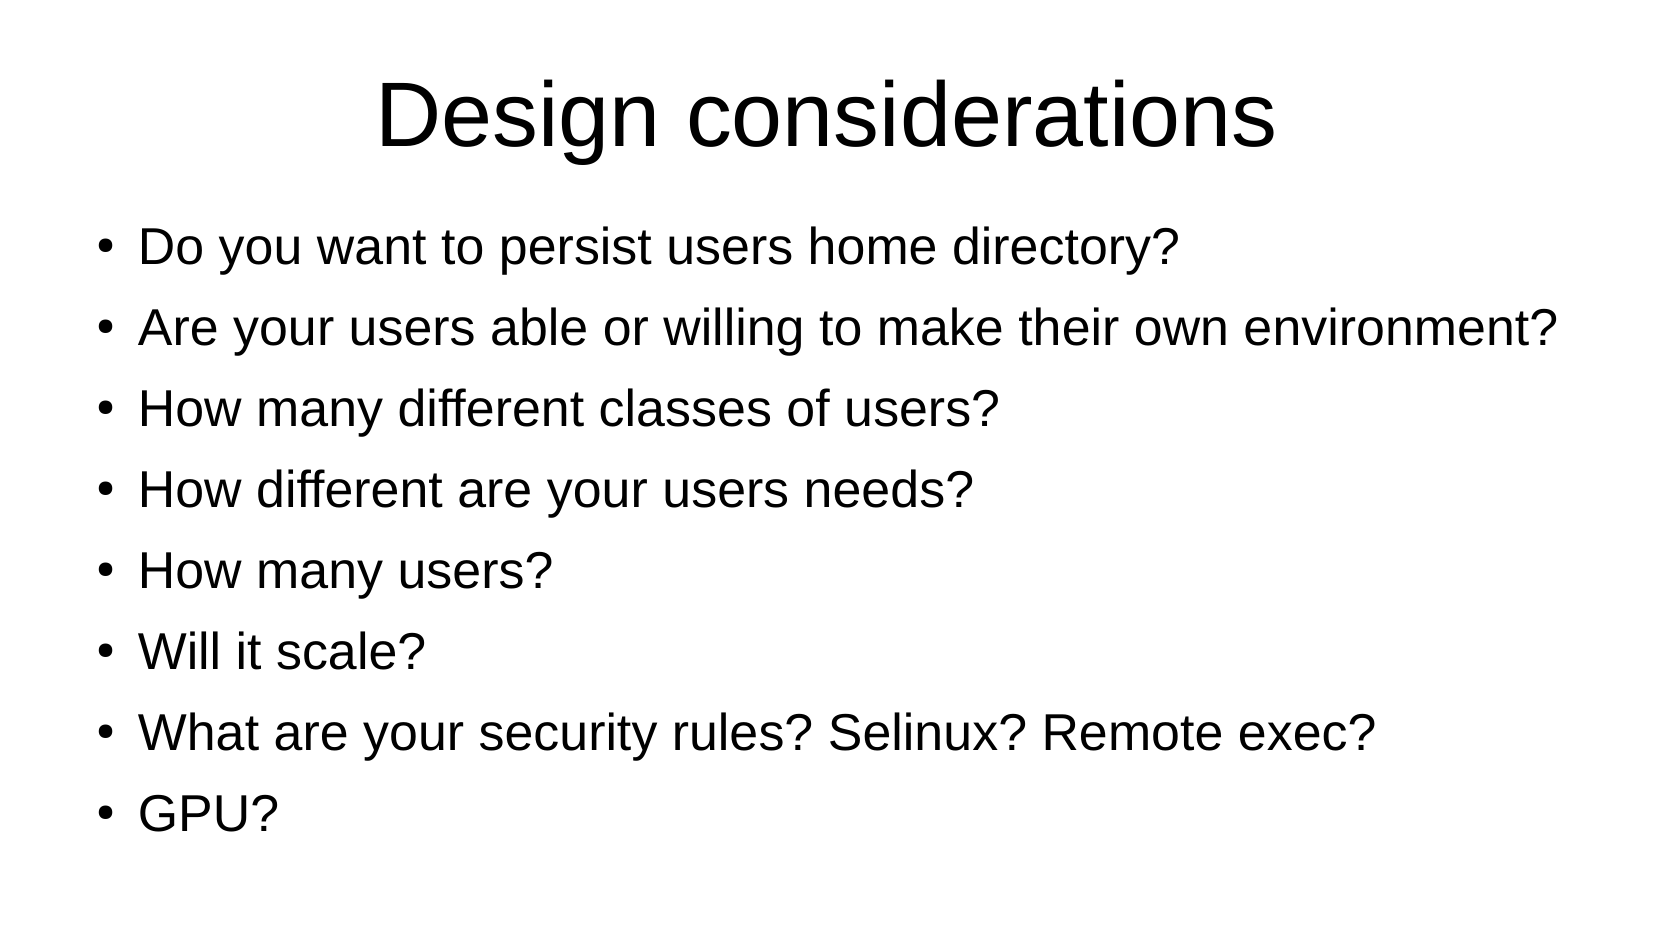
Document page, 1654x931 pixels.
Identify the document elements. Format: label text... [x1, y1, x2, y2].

list Do you want to persist users home directory? Are your users able or willing to make their own environment? How many different classes of users? How different are your users needs? How many users? Will it scale? What are your security rules? Selinux? Remote exec? GPU? [82, 217, 1571, 863]
title Design considerations [82, 37, 1571, 193]
